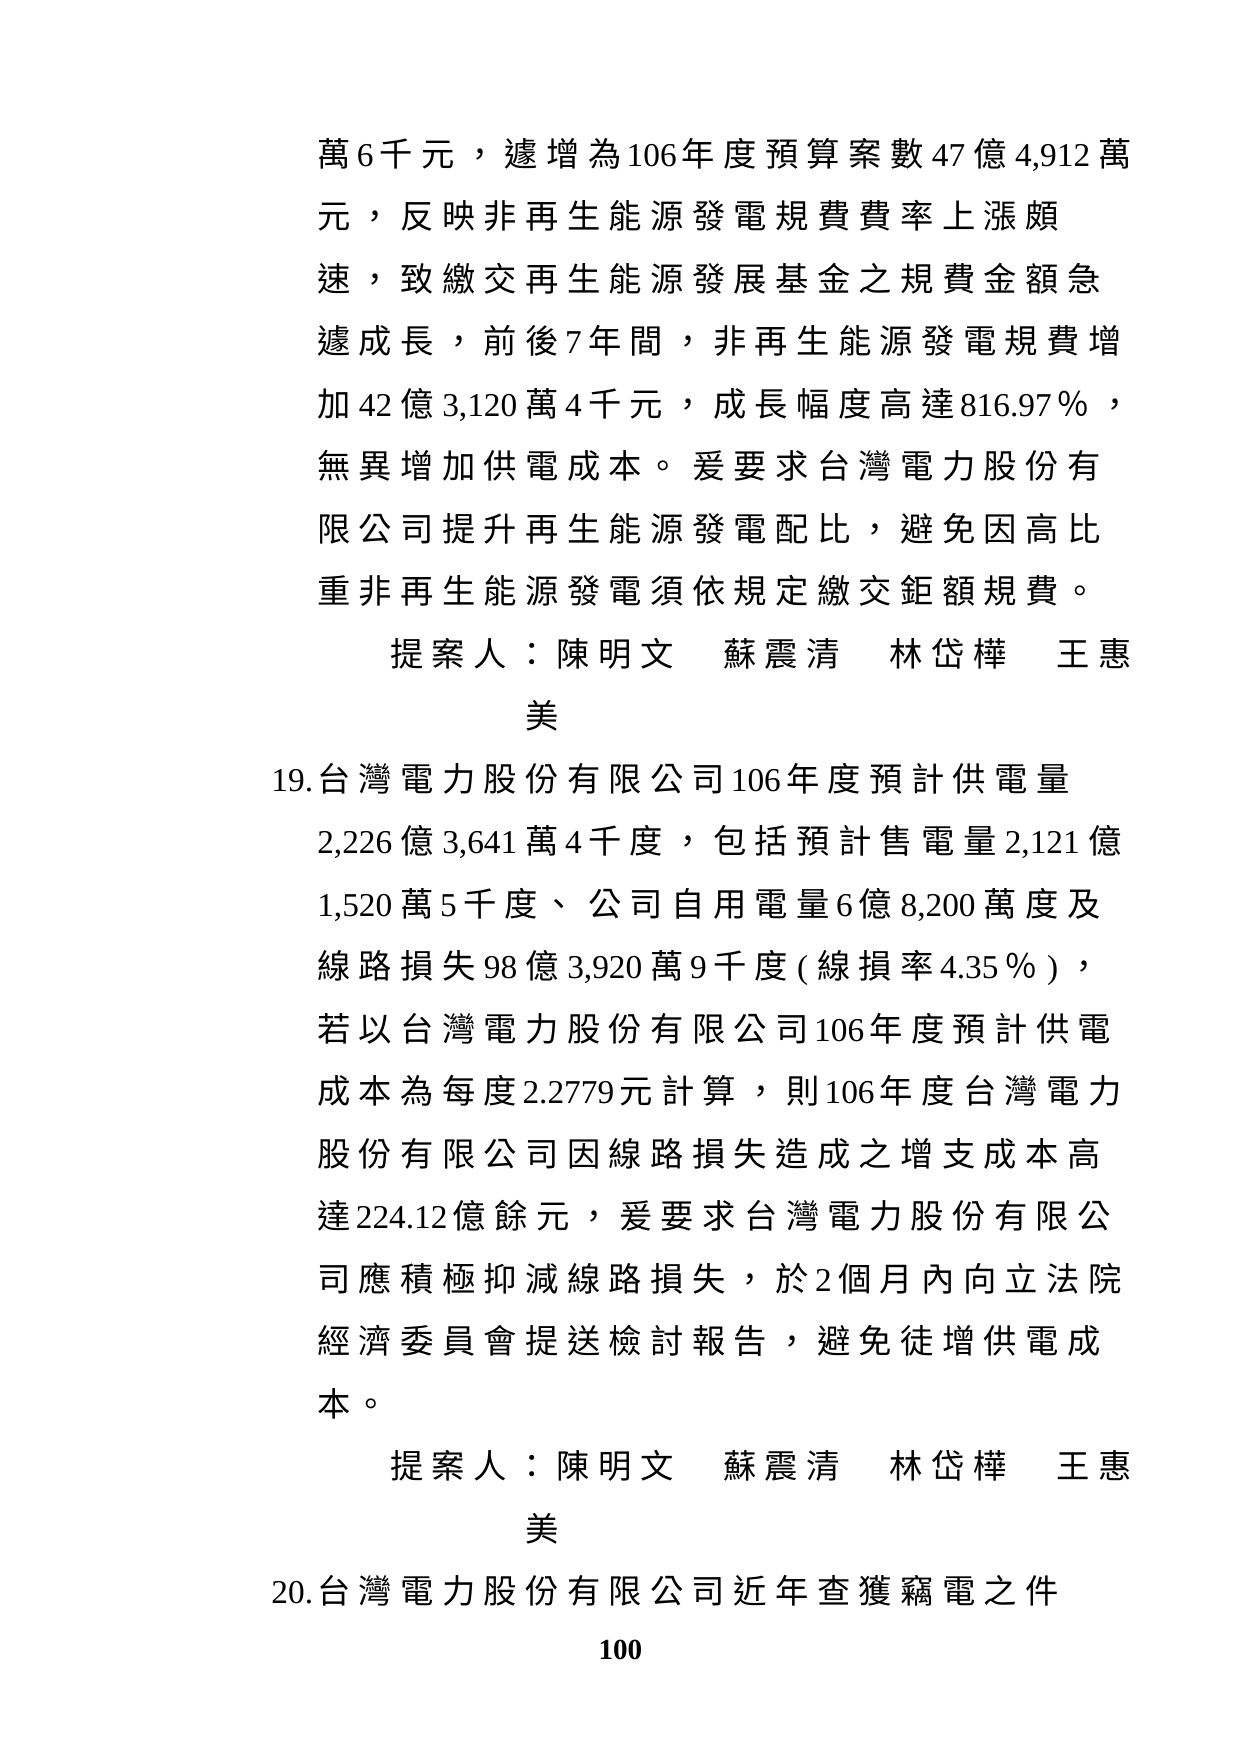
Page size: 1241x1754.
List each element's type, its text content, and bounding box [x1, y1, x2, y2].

text 提案人：陳明文 蘇震清 林岱樺 王惠美 [381, 1423, 1136, 1548]
list 台灣電力股份有限公司近年查獲竊電之件 [267, 1548, 1136, 1610]
list 台灣電力股份有限公司106年度預計供電量2,226億3,641萬4千度，包括預計售電量2,121億1,520萬5千度、公司自用電量6億8,200萬度及線路損失98億3,920萬9千度(線損率4.35％)，若以台灣電力股份有限公司106年度預計供電成本為每度2.2779元計算，則106年度台灣電力股份有限公司因線路損失造成之增支成本高達224.12億餘元，爰要求台灣電力股份有限公司應積極抑減線路損失，於2個月內向立法院經濟委員會提送檢討報告，避免徒增供電成本。 [267, 735, 1136, 1423]
list 萬6千元，遽增為106年度預算案數47億4,912萬元，反映非再生能源發電規費費率上漲頗速，致繳交再生能源發展基金之規費金額急遽成長，前後7年間，非再生能源發電規費增加42億3,120萬4千元，成長幅度高達816.97％，無異增加供電成本。爰要求台灣電力股份有限公司提升再生能源發電配比，避免因高比重非再生能源發電須依規定繳交鉅額規費。 [267, 110, 1136, 610]
text 提案人：陳明文 蘇震清 林岱樺 王惠美 [381, 610, 1136, 735]
